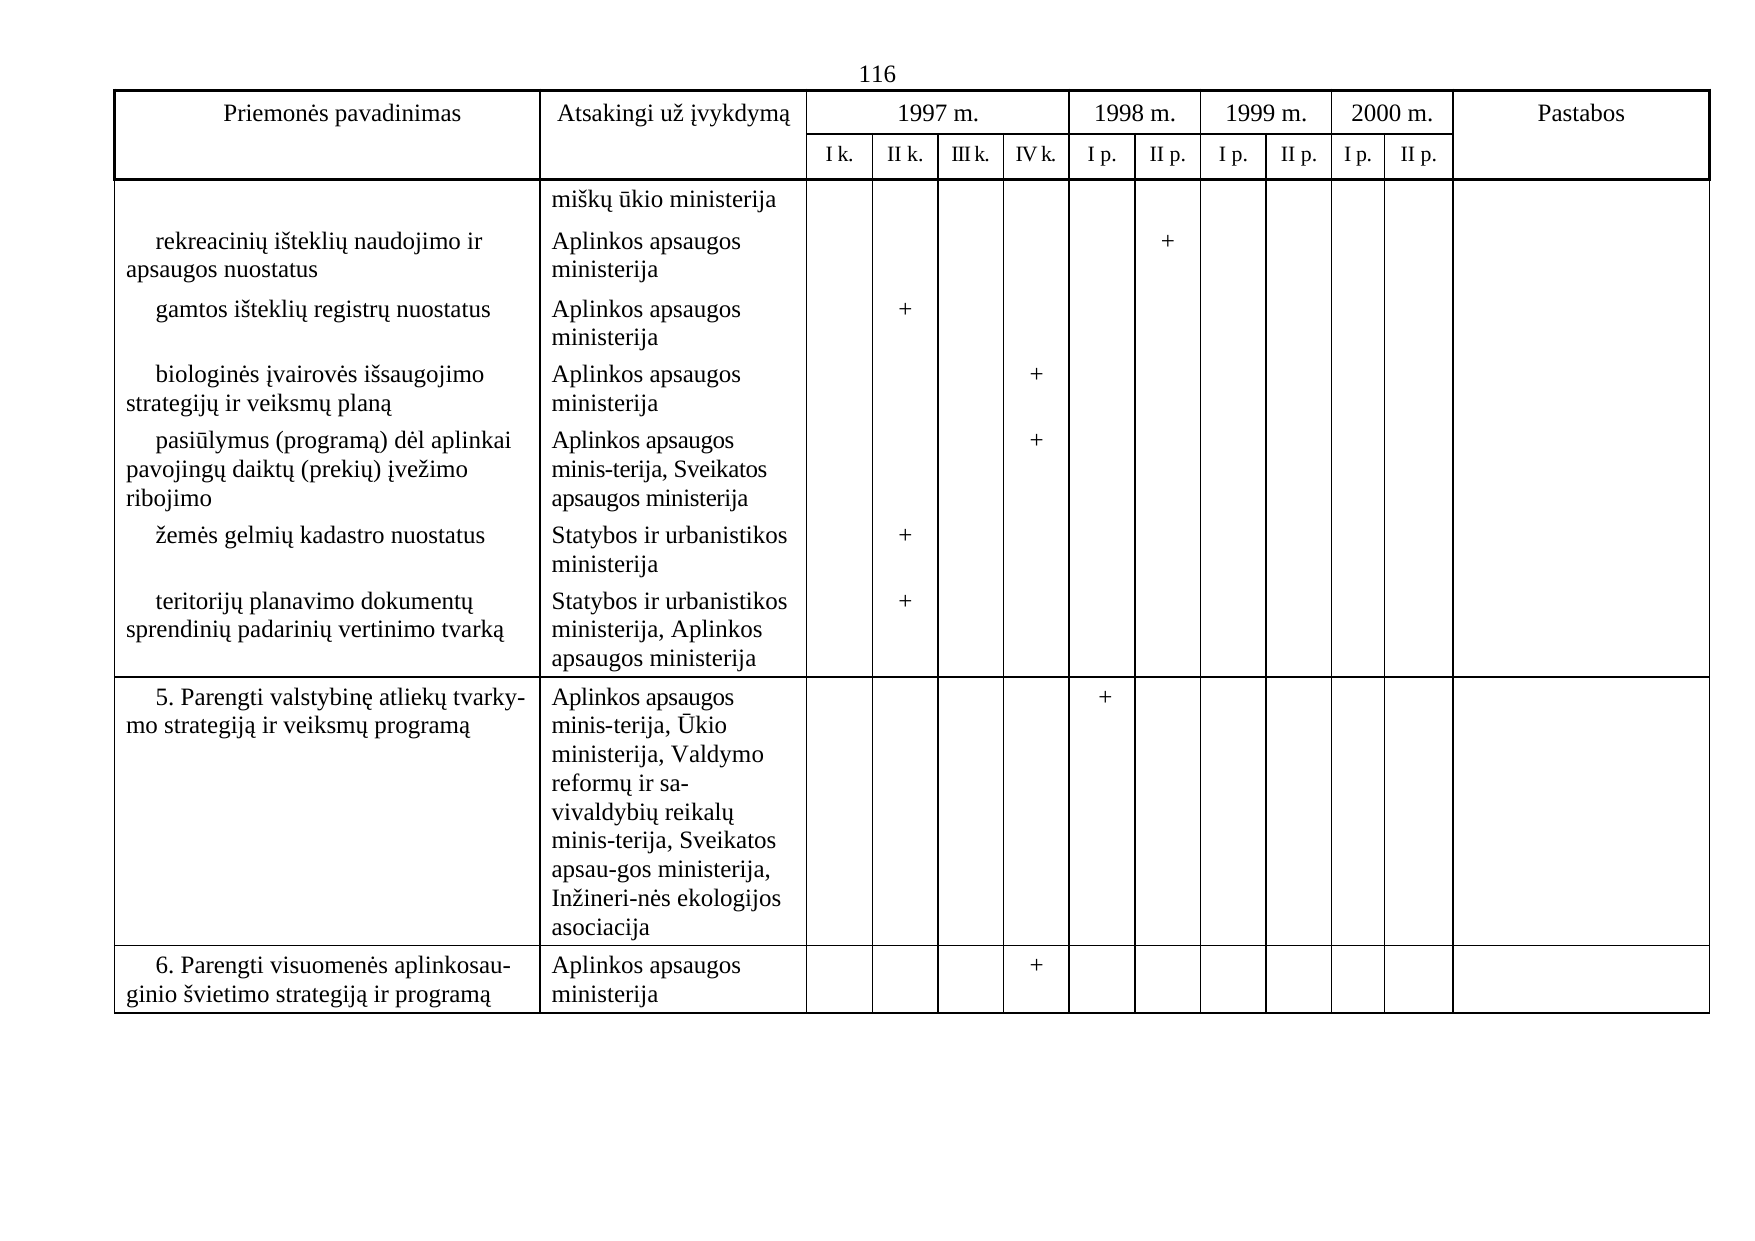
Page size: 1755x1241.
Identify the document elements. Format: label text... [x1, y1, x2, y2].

table_cell [1385, 516, 1452, 582]
table_cell II p. [1385, 135, 1452, 178]
table_cell I p. [1201, 135, 1265, 178]
table_cell [807, 516, 872, 582]
table_cell IV k. [1004, 135, 1068, 178]
table_cell [1267, 355, 1331, 421]
table_cell [1004, 181, 1068, 219]
table_cell [1136, 678, 1200, 945]
table_cell [1070, 290, 1134, 355]
table_cell + [873, 516, 937, 582]
table_cell Aplinkos apsaugos ministerija [541, 290, 806, 355]
table_cell [1136, 181, 1200, 219]
table_cell [1004, 582, 1068, 676]
table_cell [807, 678, 872, 945]
table_cell [939, 421, 1003, 516]
table_cell [1385, 220, 1452, 289]
table_cell I p. [1070, 135, 1134, 178]
table_header 1998 m. [1070, 92, 1200, 133]
table_cell [1201, 290, 1265, 355]
table_cell II p. [1136, 135, 1200, 178]
table_cell [873, 181, 937, 219]
table_cell [1454, 181, 1709, 219]
table_cell [1136, 516, 1200, 582]
table_cell [939, 220, 1003, 289]
table_cell [1070, 421, 1134, 516]
table_cell [1070, 516, 1134, 582]
table_cell [807, 290, 872, 355]
table_cell [1267, 582, 1331, 676]
table_cell [1201, 421, 1265, 516]
table_cell II k. [873, 135, 937, 178]
table_cell [115, 181, 539, 219]
table_cell Aplinkos apsaugos ministerija [541, 946, 806, 1012]
table_cell [1004, 220, 1068, 289]
table_cell [1454, 220, 1709, 289]
table_cell [1332, 946, 1384, 1012]
table_cell [1201, 582, 1265, 676]
table_cell [939, 516, 1003, 582]
table_cell [1267, 220, 1331, 289]
table_cell [1201, 220, 1265, 289]
table_cell [1332, 421, 1384, 516]
table_cell [1332, 355, 1384, 421]
table_cell [1454, 678, 1709, 945]
table_cell [1267, 516, 1331, 582]
table_cell [807, 355, 872, 421]
table_cell [939, 355, 1003, 421]
table_cell teritorijų planavimo dokumentų sprendinių padarinių vertinimo tvarką [115, 582, 539, 676]
table_cell [1136, 421, 1200, 516]
table_cell Statybos ir urbanistikos ministerija, Aplinkos apsaugos ministerija [541, 582, 806, 676]
table_cell [807, 421, 872, 516]
table_cell [1004, 290, 1068, 355]
table_cell [873, 678, 937, 945]
table_cell [1454, 516, 1709, 582]
table_cell [1070, 220, 1134, 289]
table_cell [1267, 290, 1331, 355]
table_cell [1454, 582, 1709, 676]
table_cell 5. Parengti valstybinę atliekų tvarky-mo strategiją ir veiksmų programą [115, 678, 539, 945]
table_cell Aplinkos apsaugos ministerija [541, 355, 806, 421]
table_cell [1070, 355, 1134, 421]
table_cell [1454, 946, 1709, 1012]
table_cell [873, 220, 937, 289]
table_cell Aplinkos apsaugos ministerija [541, 220, 806, 289]
table_cell pasiūlymus (programą) dėl aplinkai pavojingų daiktų (prekių) įvežimo ribojimo [115, 421, 539, 516]
table_cell III k. [939, 135, 1003, 178]
table_cell [807, 220, 872, 289]
table_cell [541, 133, 806, 178]
table_cell I k. [807, 135, 872, 178]
table_cell [939, 946, 1003, 1012]
table_header Pastabos [1454, 92, 1708, 133]
table_cell Statybos ir urbanistikos ministerija [541, 516, 806, 582]
table_cell [1201, 678, 1265, 945]
table_cell [1385, 421, 1452, 516]
table_cell [873, 355, 937, 421]
table_cell + [1004, 355, 1068, 421]
table_cell + [873, 290, 937, 355]
table_cell I p. [1332, 135, 1384, 178]
table_cell II p. [1267, 135, 1331, 178]
table_cell gamtos išteklių registrų nuostatus [115, 290, 539, 355]
table_cell [1201, 946, 1265, 1012]
table_cell [1385, 678, 1452, 945]
table_cell [873, 421, 937, 516]
table_cell [1201, 516, 1265, 582]
table_header Atsakingi už įvykdymą [541, 92, 806, 133]
table_cell [1004, 678, 1068, 945]
table_cell [1267, 946, 1331, 1012]
table_cell [1454, 133, 1708, 178]
table_cell [1332, 220, 1384, 289]
table_header 2000 m. [1332, 92, 1452, 133]
table_cell [807, 181, 872, 219]
table_cell rekreacinių išteklių naudojimo ir apsaugos nuostatus [115, 220, 539, 289]
table_cell + [1004, 946, 1068, 1012]
table_cell + [1070, 678, 1134, 945]
table_cell [939, 582, 1003, 676]
table_cell [1004, 516, 1068, 582]
table_cell [1332, 181, 1384, 219]
table_cell [1136, 290, 1200, 355]
table_cell [1332, 290, 1384, 355]
table_cell [1070, 181, 1134, 219]
table_cell [1136, 355, 1200, 421]
table_cell [1332, 516, 1384, 582]
table_cell [1385, 181, 1452, 219]
table_cell miškų ūkio ministerija [541, 181, 806, 219]
table_cell [1070, 946, 1134, 1012]
table_cell + [873, 582, 937, 676]
table_cell [116, 133, 539, 178]
table_cell [807, 946, 872, 1012]
table_cell [1136, 582, 1200, 676]
table_cell Aplinkos apsaugos minis-terija, Sveikatos apsaugos ministerija [541, 421, 806, 516]
table_cell [1332, 678, 1384, 945]
table_cell [1332, 582, 1384, 676]
table_cell Aplinkos apsaugos minis-terija, Ūkio ministerija, Valdymo reformų ir sa-vivaldybių reikalų minis-terija, Sveikatos apsau-gos ministerija, Inžineri-nės ekologijos asociacija [541, 678, 806, 945]
table_cell žemės gelmių kadastro nuostatus [115, 516, 539, 582]
table_cell [1267, 678, 1331, 945]
table_cell [1385, 290, 1452, 355]
table_cell [1201, 181, 1265, 219]
table_cell [1267, 421, 1331, 516]
table_cell [1385, 582, 1452, 676]
table_cell [1454, 421, 1709, 516]
table_cell [807, 582, 872, 676]
table_cell [1136, 946, 1200, 1012]
table_cell 6. Parengti visuomenės aplinkosau-ginio švietimo strategiją ir programą [115, 946, 539, 1012]
table_cell [1070, 582, 1134, 676]
table_cell [1385, 355, 1452, 421]
table_cell [1385, 946, 1452, 1012]
table_header 1999 m. [1201, 92, 1331, 133]
table_cell [1267, 181, 1331, 219]
table_cell + [1136, 220, 1200, 289]
table_cell [1454, 355, 1709, 421]
table_header 1997 m. [807, 92, 1068, 133]
table_cell [939, 181, 1003, 219]
table_cell [1201, 355, 1265, 421]
table_cell [1454, 290, 1709, 355]
table_cell biologinės įvairovės išsaugojimo strategijų ir veiksmų planą [115, 355, 539, 421]
table_cell [873, 946, 937, 1012]
table_cell [939, 678, 1003, 945]
table_cell [939, 290, 1003, 355]
table_header Priemonės pavadinimas [116, 92, 539, 133]
table_cell + [1004, 421, 1068, 516]
